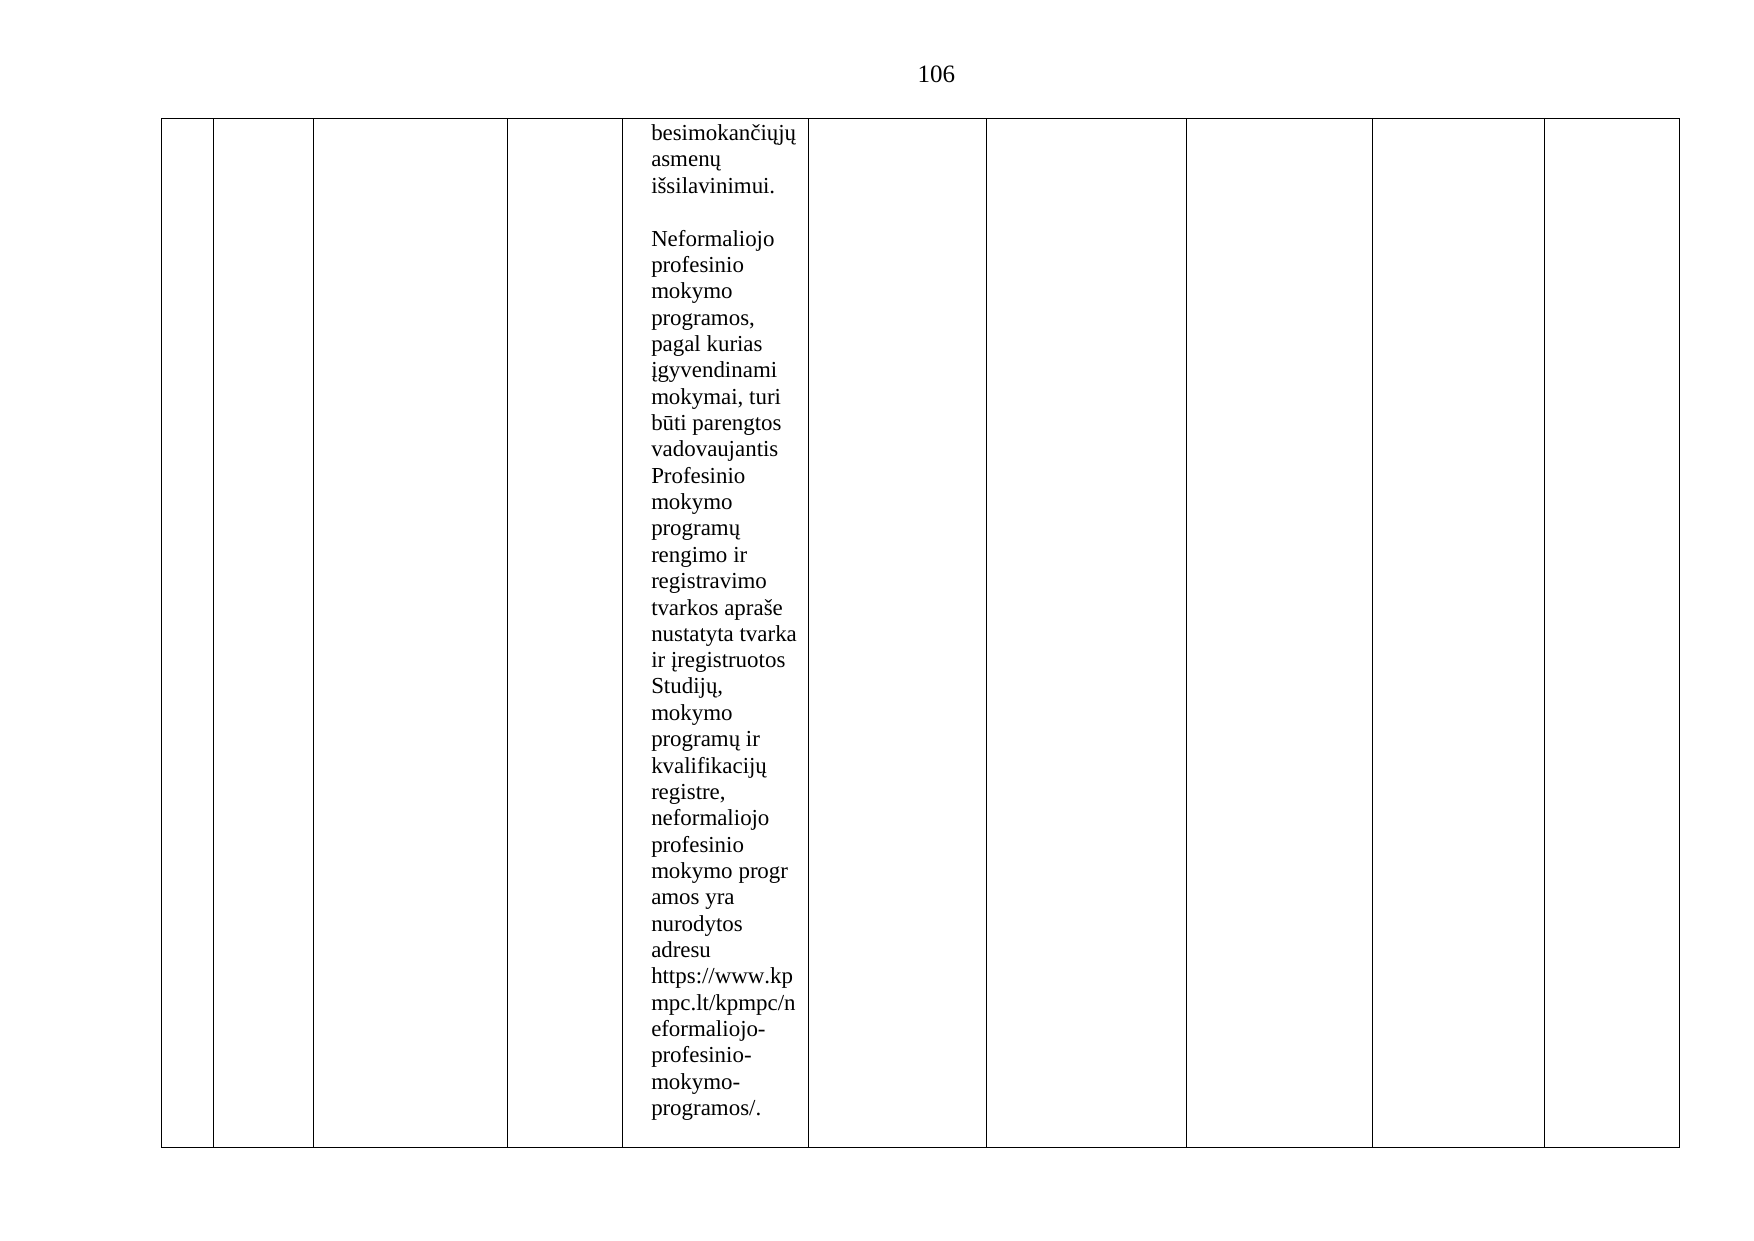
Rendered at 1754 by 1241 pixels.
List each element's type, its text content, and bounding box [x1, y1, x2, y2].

table_cell [214, 119, 313, 1147]
table_cell [508, 119, 622, 1147]
table_cell [162, 119, 213, 1147]
table_cell [809, 119, 986, 1147]
table_cell [987, 119, 1186, 1147]
table_cell [314, 119, 507, 1147]
table_cell besimokančiųjų asmenų išsilavinimui. Neformaliojo profesinio mokymo programos, pagal kurias įgyvendinami mokymai, turi būti parengtos vadovaujantis Profesinio mokymo programų rengimo ir registravimo tvarkos apraše nustatyta tvarka ir įregistruotos Studijų, mokymo programų ir kvalifikacijų registre, neformaliojo profesinio mokymo programos yra nurodytos adresu https://www.kpmpc.lt/kpmpc/neformaliojo-profesinio-mokymo-programos/. [623, 119, 808, 1147]
table_cell [1373, 119, 1544, 1147]
table_cell [1545, 119, 1679, 1147]
table_cell [1187, 119, 1372, 1147]
